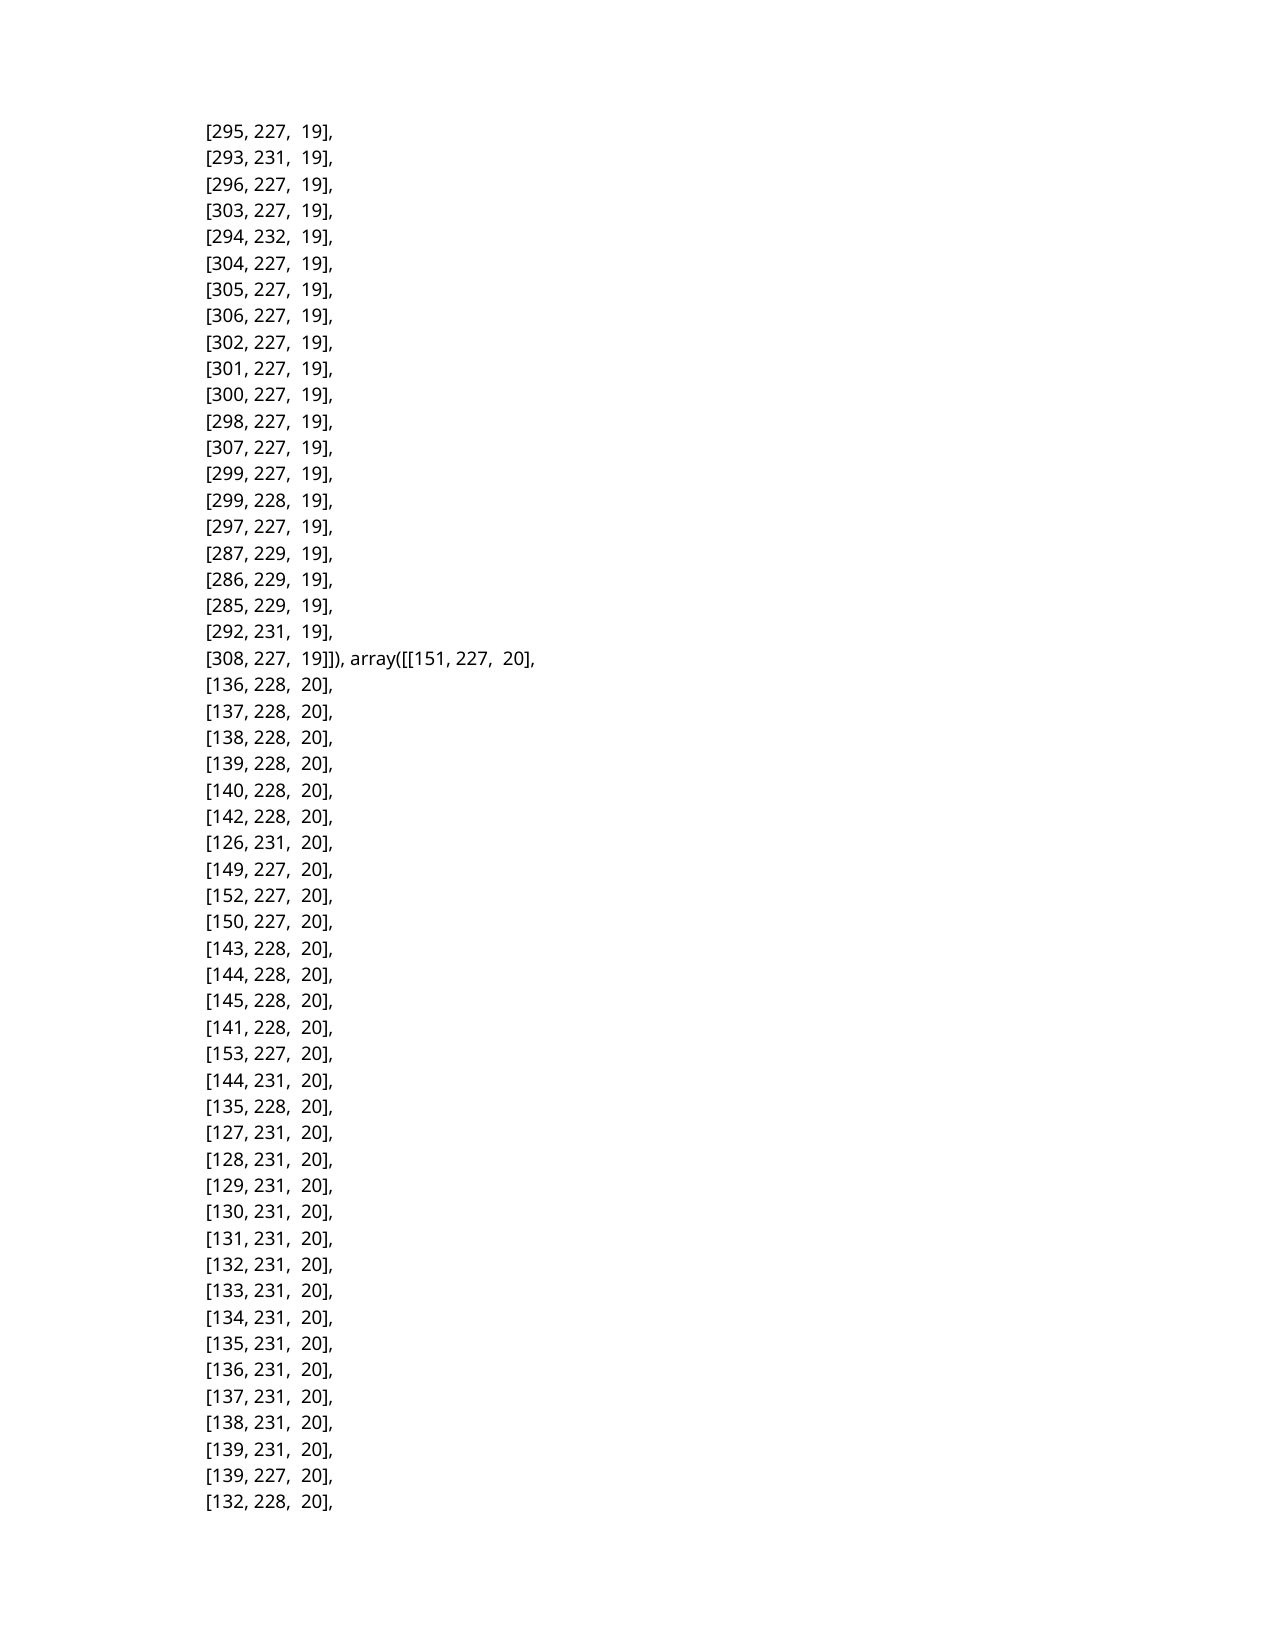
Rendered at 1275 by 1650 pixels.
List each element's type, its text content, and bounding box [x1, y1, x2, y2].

text [300, 227, 19], [118, 382, 1157, 408]
text [304, 227, 19], [118, 250, 1157, 276]
text [149, 227, 20], [118, 856, 1157, 882]
text [292, 231, 19], [118, 619, 1157, 645]
text [137, 231, 20], [118, 1383, 1157, 1409]
text [308, 227, 19]]), array([[151, 227, 20], [118, 645, 1157, 672]
text [145, 228, 20], [118, 988, 1157, 1014]
text [296, 227, 19], [118, 171, 1157, 197]
text [306, 227, 19], [118, 303, 1157, 329]
text [136, 228, 20], [118, 672, 1157, 698]
text [302, 227, 19], [118, 329, 1157, 355]
text [130, 231, 20], [118, 1199, 1157, 1225]
text [132, 231, 20], [118, 1251, 1157, 1278]
text [307, 227, 19], [118, 434, 1157, 461]
text [139, 231, 20], [118, 1436, 1157, 1462]
text [136, 231, 20], [118, 1357, 1157, 1383]
text [294, 232, 19], [118, 223, 1157, 250]
text [135, 231, 20], [118, 1330, 1157, 1357]
text [285, 229, 19], [118, 592, 1157, 619]
text [287, 229, 19], [118, 540, 1157, 566]
text [301, 227, 19], [118, 355, 1157, 382]
text [135, 228, 20], [118, 1093, 1157, 1119]
text [150, 227, 20], [118, 909, 1157, 935]
text [299, 227, 19], [118, 461, 1157, 487]
text [298, 227, 19], [118, 408, 1157, 434]
text [139, 228, 20], [118, 751, 1157, 777]
text [297, 227, 19], [118, 513, 1157, 540]
text [286, 229, 19], [118, 566, 1157, 592]
text [299, 228, 19], [118, 487, 1157, 513]
text [139, 227, 20], [118, 1462, 1157, 1488]
text [153, 227, 20], [118, 1041, 1157, 1067]
text [129, 231, 20], [118, 1172, 1157, 1199]
text [127, 231, 20], [118, 1119, 1157, 1146]
text [137, 228, 20], [118, 698, 1157, 724]
text [293, 231, 19], [118, 144, 1157, 171]
text [303, 227, 19], [118, 197, 1157, 223]
text [140, 228, 20], [118, 777, 1157, 803]
text [131, 231, 20], [118, 1225, 1157, 1251]
text [133, 231, 20], [118, 1278, 1157, 1304]
text [132, 228, 20], [118, 1488, 1157, 1515]
text [126, 231, 20], [118, 830, 1157, 856]
text [134, 231, 20], [118, 1304, 1157, 1330]
text [142, 228, 20], [118, 803, 1157, 830]
text [128, 231, 20], [118, 1146, 1157, 1172]
text [295, 227, 19], [118, 118, 1157, 144]
text [152, 227, 20], [118, 882, 1157, 909]
text [138, 228, 20], [118, 724, 1157, 751]
text [141, 228, 20], [118, 1014, 1157, 1041]
text [305, 227, 19], [118, 276, 1157, 303]
text [144, 231, 20], [118, 1067, 1157, 1093]
text [138, 231, 20], [118, 1409, 1157, 1436]
text [144, 228, 20], [118, 961, 1157, 988]
text [143, 228, 20], [118, 935, 1157, 961]
